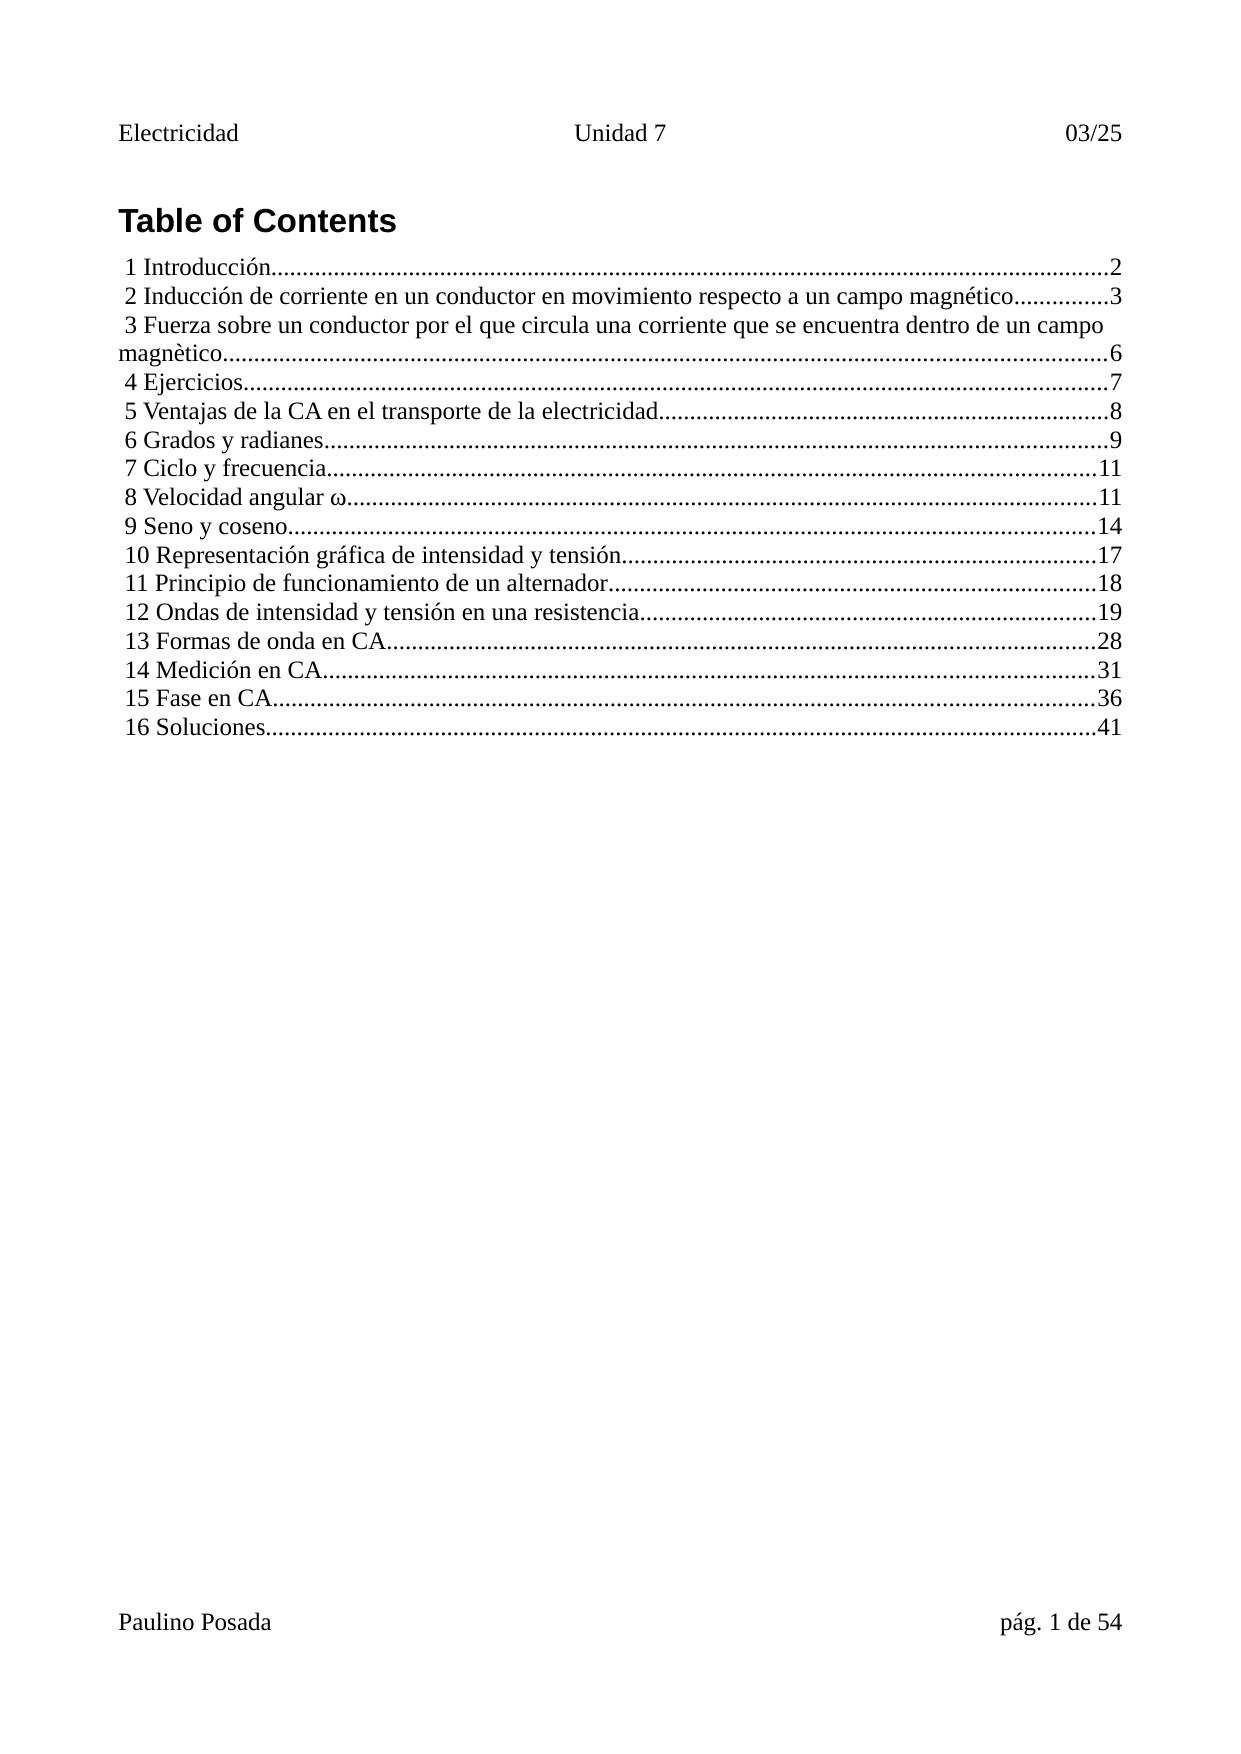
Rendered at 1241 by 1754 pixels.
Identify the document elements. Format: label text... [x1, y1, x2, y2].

text 6 Grados y radianes 9 [118, 425, 1122, 453]
text 7 Ciclo y frecuencia 11 [118, 453, 1122, 482]
text 9 Seno y coseno 14 [118, 511, 1122, 540]
text 2 Inducción de corriente en un conductor en movimiento respecto a un campo magnético 3 [118, 281, 1122, 310]
text 5 Ventajas de la CA en el transporte de la electricidad 8 [118, 396, 1122, 425]
text 4 Ejercicios 7 [118, 367, 1122, 396]
text 14 Medición en CA 31 [118, 655, 1122, 683]
text 11 Principio de funcionamiento de un alternador 18 [118, 568, 1122, 597]
text 8 Velocidad angular ω 11 [118, 482, 1122, 511]
text 1 Introducción 2 [118, 252, 1122, 281]
subtitle Table of Contents [118, 201, 1122, 240]
text 15 Fase en CA 36 [118, 683, 1122, 712]
text 12 Ondas de intensidad y tensión en una resistencia 19 [118, 597, 1122, 626]
text 3 Fuerza sobre un conductor por el que circula una corriente que se encuentra dentro de un campo magnètico 6 [118, 310, 1122, 367]
text 13 Formas de onda en CA 28 [118, 626, 1122, 655]
text 16 Soluciones 41 [118, 712, 1122, 741]
text 10 Representación gráfica de intensidad y tensión 17 [118, 540, 1122, 568]
